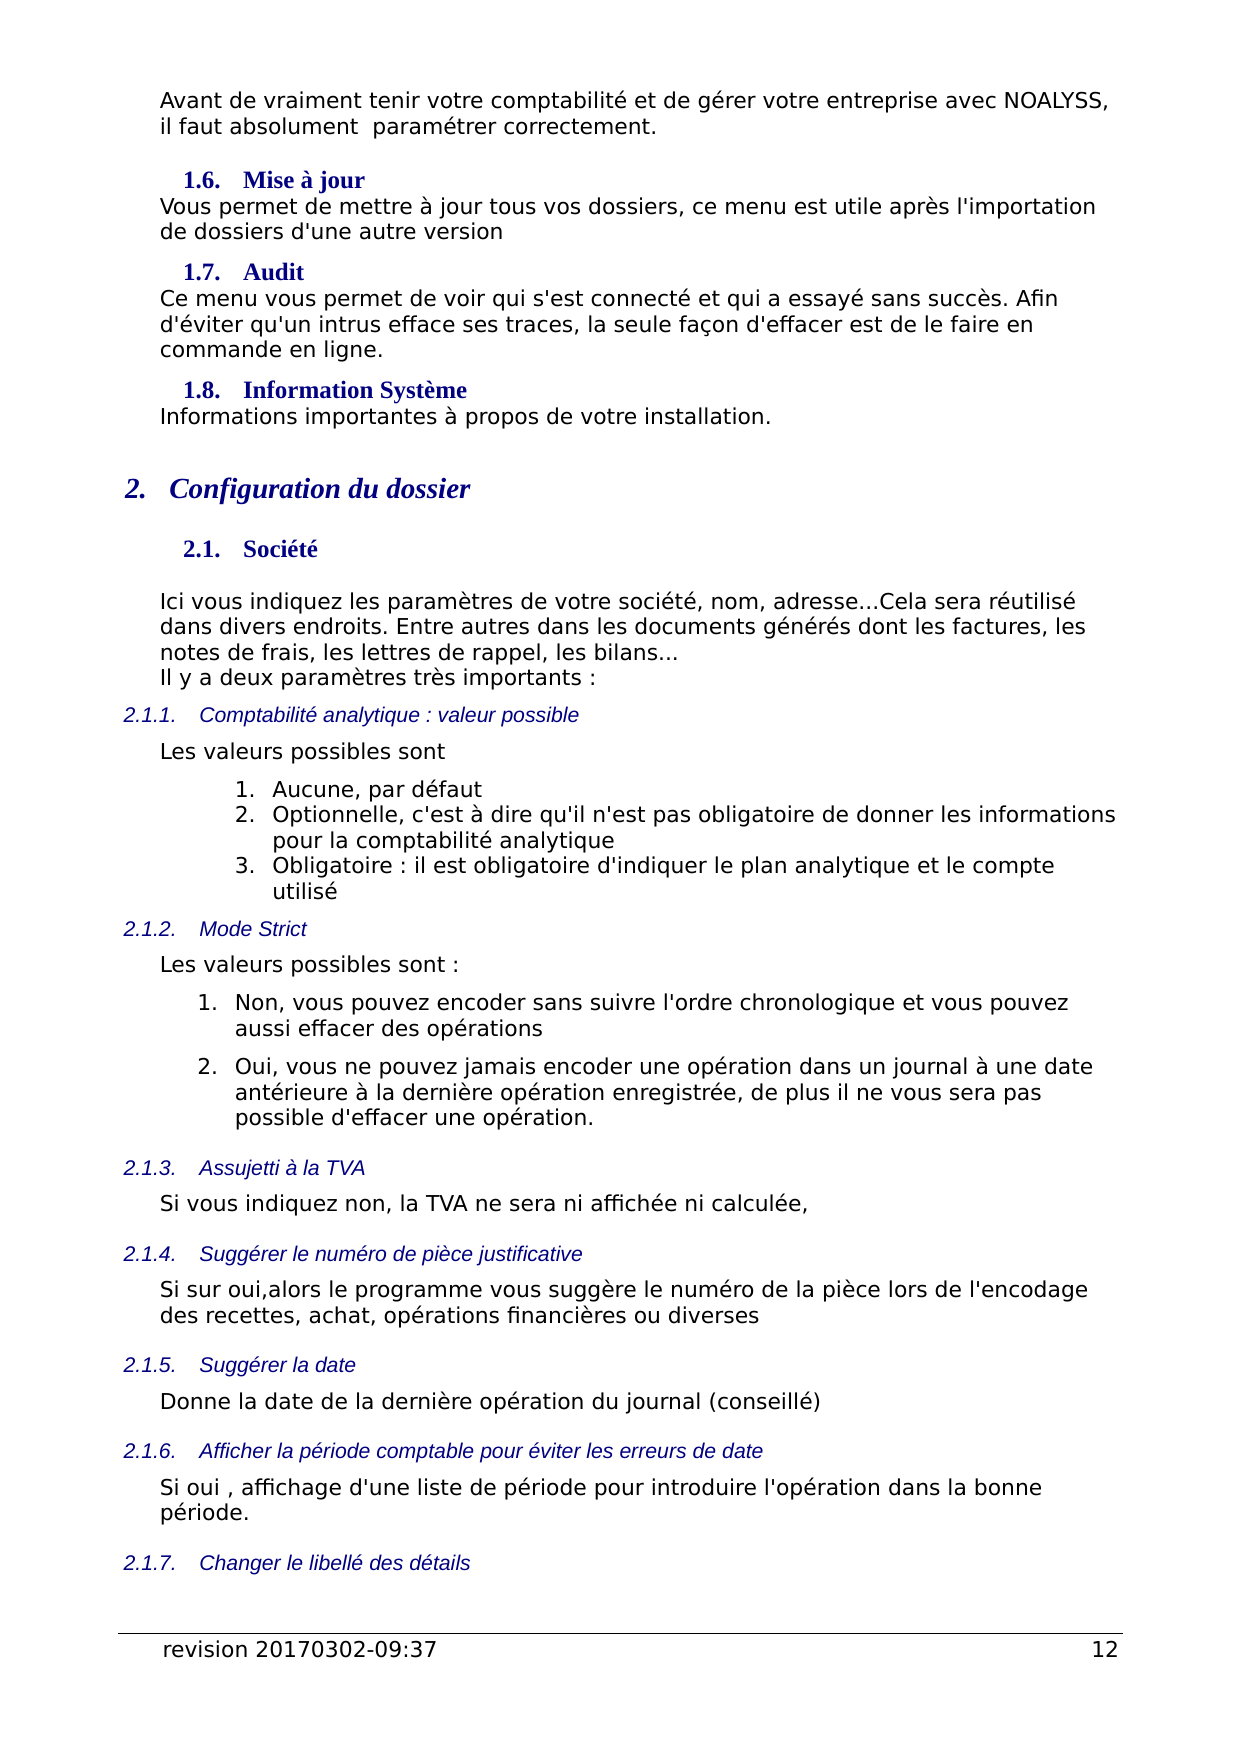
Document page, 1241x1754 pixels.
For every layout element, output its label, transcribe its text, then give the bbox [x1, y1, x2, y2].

subtitle Mise à jour [177, 165, 1123, 194]
text Si oui , affichage d'une liste de période pour introduire l'opération dans la bonne période. [159, 1475, 1123, 1526]
subtitle Afficher la période comptable pour éviter les erreurs de date [117, 1438, 1123, 1463]
list Optionnelle, c'est à dire qu'il n'est pas obligatoire de donner les informations pour la comptabilité analytique [234, 802, 1123, 853]
text Si vous indiquez non, la TVA ne sera ni affichée ni calculée, [159, 1191, 1123, 1217]
text Les valeurs possibles sont [159, 739, 1123, 764]
subtitle Mode Strict [117, 916, 1123, 941]
subtitle Suggérer le numéro de pièce justificative [117, 1241, 1123, 1265]
list Oui, vous ne pouvez jamais encoder une opération dans un journal à une date antérieure à la dernière opération enregistrée, de plus il ne vous sera pas possible d'effacer une opération. [197, 1054, 1123, 1131]
text Il y a deux paramètres très importants : [159, 665, 1123, 691]
subtitle Comptabilité analytique : valeur possible [117, 703, 1123, 727]
text Les valeurs possibles sont : [159, 952, 1123, 978]
subtitle Configuration du dossier [117, 471, 1123, 505]
text Donne la date de la dernière opération du journal (conseillé) [159, 1389, 1123, 1414]
text Si sur oui,alors le programme vous suggère le numéro de la pièce lors de l'encodage des recettes, achat, opérations financières ou diverses [159, 1277, 1123, 1328]
subtitle Information Système [177, 375, 1123, 404]
text Informations importantes à propos de votre installation. [159, 404, 1123, 429]
subtitle Changer le libellé des détails [117, 1550, 1123, 1574]
text Vous permet de mettre à jour tous vos dossiers, ce menu est utile après l'importation de dossiers d'une autre version [159, 194, 1123, 245]
subtitle Société [177, 534, 1123, 563]
list Obligatoire : il est obligatoire d'indiquer le plan analytique et le compte utilisé [234, 853, 1123, 904]
subtitle Suggérer la date [117, 1352, 1123, 1377]
list Non, vous pouvez encoder sans suivre l'ordre chronologique et vous pouvez aussi effacer des opérations [197, 991, 1123, 1042]
list Aucune, par défaut [234, 777, 1123, 802]
text Avant de vraiment tenir votre comptabilité et de gérer votre entreprise avec NOALYSS, il faut absolument paramétrer correctement. [159, 88, 1123, 139]
text Ici vous indiquez les paramètres de votre société, nom, adresse...Cela sera réutilisé dans divers endroits. Entre autres dans les documents générés dont les factures, les notes de frais, les lettres de rappel, les bilans... [159, 589, 1123, 665]
text Ce menu vous permet de voir qui s'est connecté et qui a essayé sans succès. Afin d'éviter qu'un intrus efface ses traces, la seule façon d'effacer est de le faire en commande en ligne. [159, 286, 1123, 363]
subtitle Assujetti à la TVA [117, 1155, 1123, 1179]
subtitle Audit [177, 257, 1123, 286]
